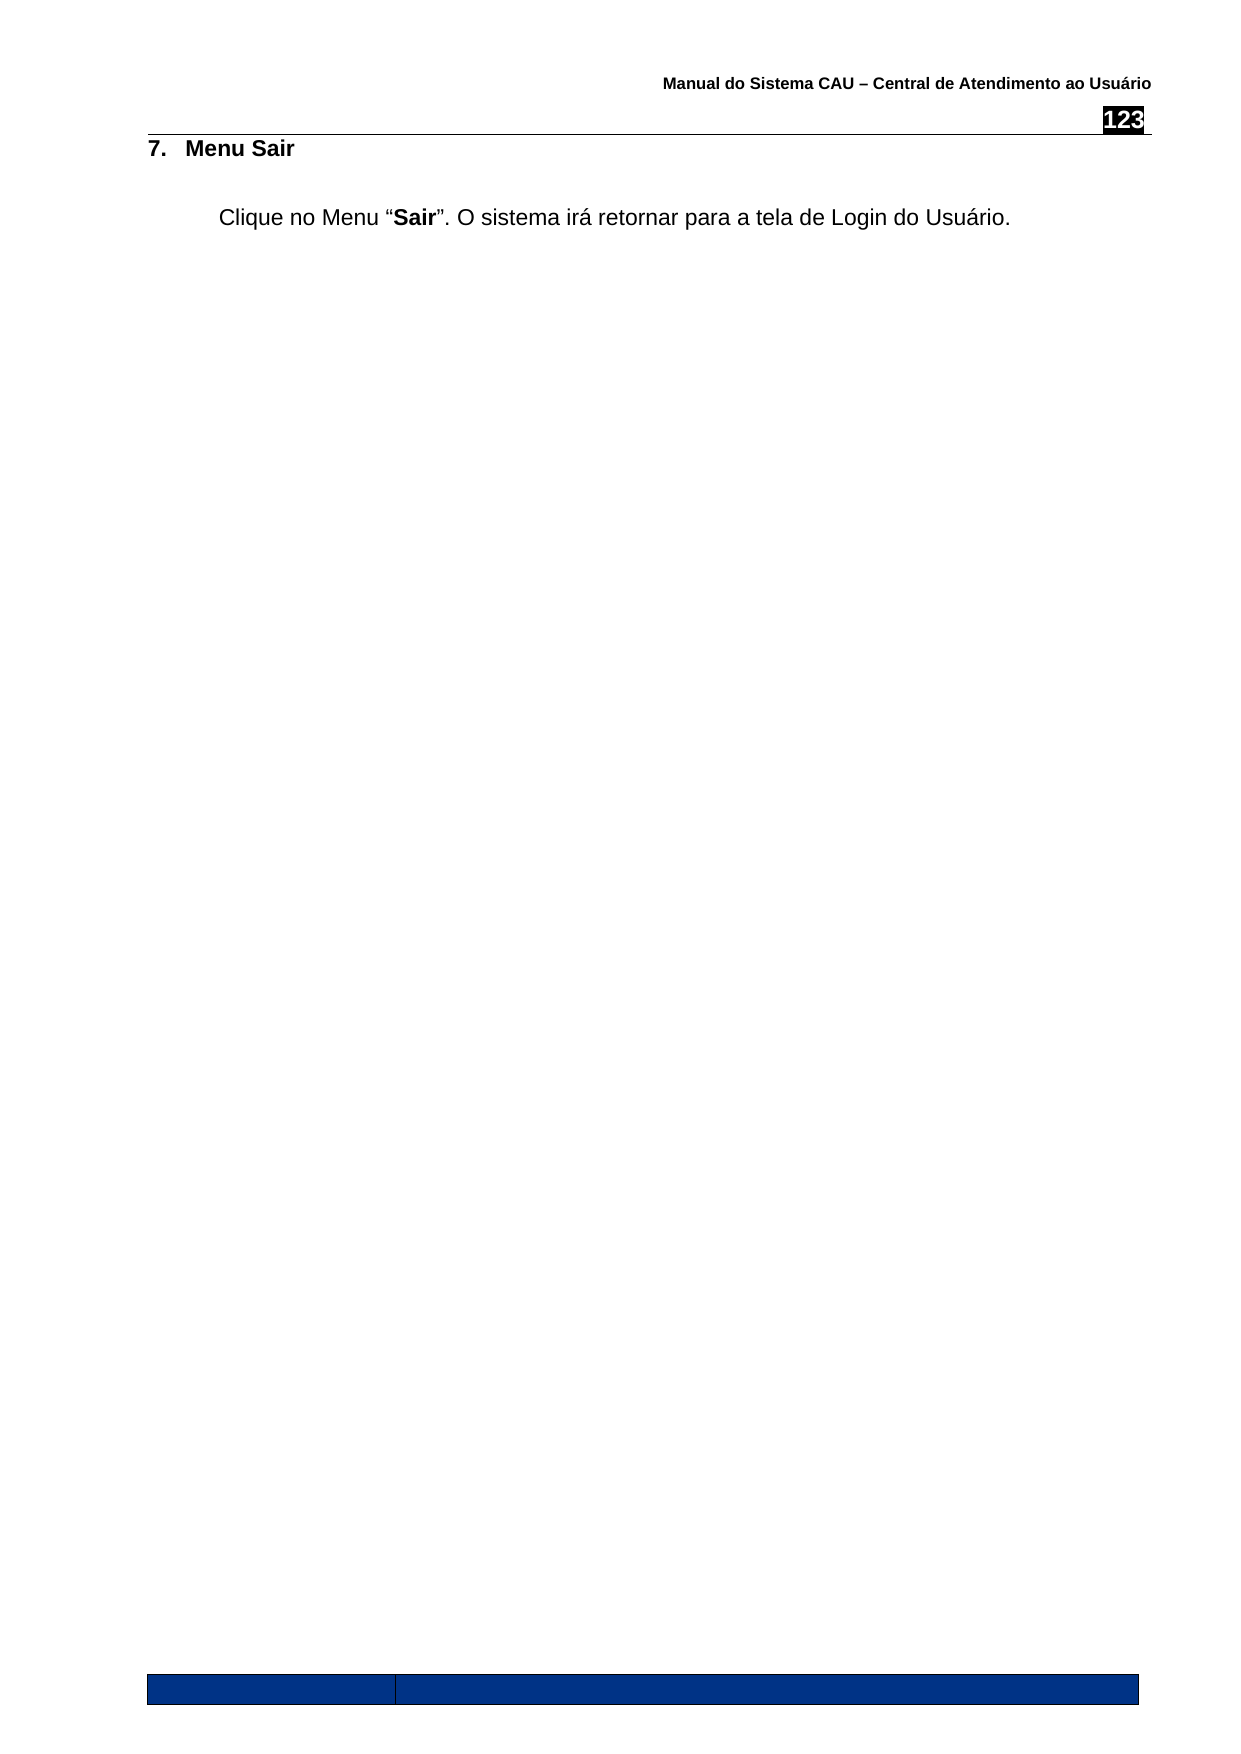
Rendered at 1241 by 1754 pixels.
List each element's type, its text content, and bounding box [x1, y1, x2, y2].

text Clique no Menu “Sair”. O sistema irá retornar para a tela de Login do Usuário. [148, 203, 1152, 230]
subtitle Menu Sair [148, 135, 1152, 162]
